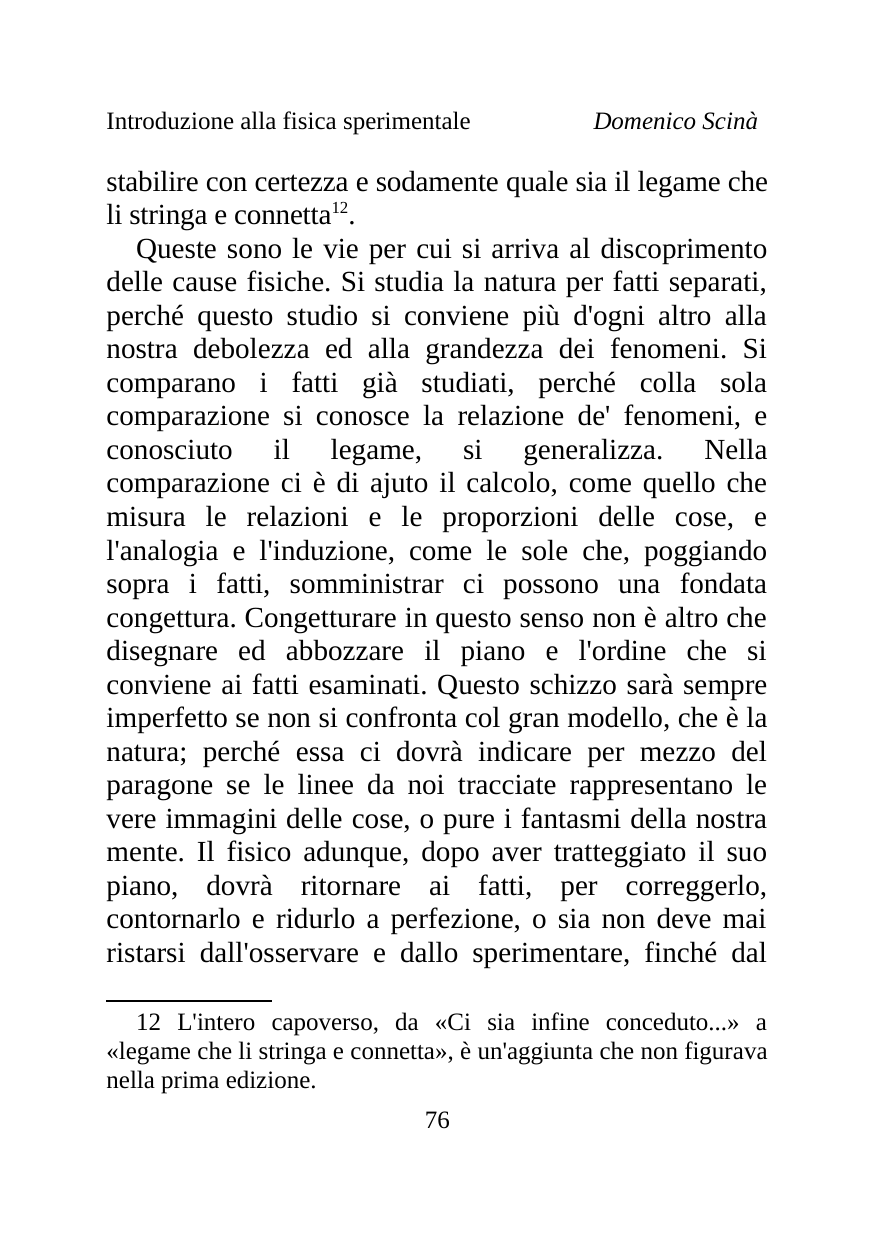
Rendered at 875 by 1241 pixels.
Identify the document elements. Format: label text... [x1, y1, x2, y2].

text L'intero capoverso, da «Ci sia infine conceduto...» a «legame che li stringa e connetta», è un'aggiunta che non figurava nella prima edizione. [106, 1007, 768, 1093]
text Queste sono le vie per cui si arriva al discoprimento delle cause fisiche. Si studia la natura per fatti separati, perché questo studio si conviene più d'ogni altro alla nostra debolezza ed alla grandezza dei fenomeni. Si comparano i fatti già studiati, perché colla sola comparazione si conosce la relazione de' fenomeni, e conosciuto il legame, si generalizza. Nella comparazione ci è di ajuto il calcolo, come quello che misura le relazioni e le proporzioni delle cose, e l'analogia e l'induzione, come le sole che, poggiando sopra i fatti, somministrar ci possono una fondata congettura. Congetturare in questo senso non è altro che disegnare ed abbozzare il piano e l'ordine che si conviene ai fatti esaminati. Questo schizzo sarà sempre imperfetto se non si confronta col gran modello, che è la natura; perché essa ci dovrà indicare per mezzo del paragone se le linee da noi tracciate rappresentano le vere immagini delle cose, o pure i fantasmi della nostra mente. Il fisico adunque, dopo aver tratteggiato il suo piano, dovrà ritornare ai fatti, per correggerlo, contornarlo e ridurlo a perfezione, o sia non deve mai ristarsi dall'osservare e dallo sperimentare, finché dal [106, 231, 768, 969]
text stabilire con certezza e sodamente quale sia il legame che li stringa e connetta. [106, 164, 768, 231]
